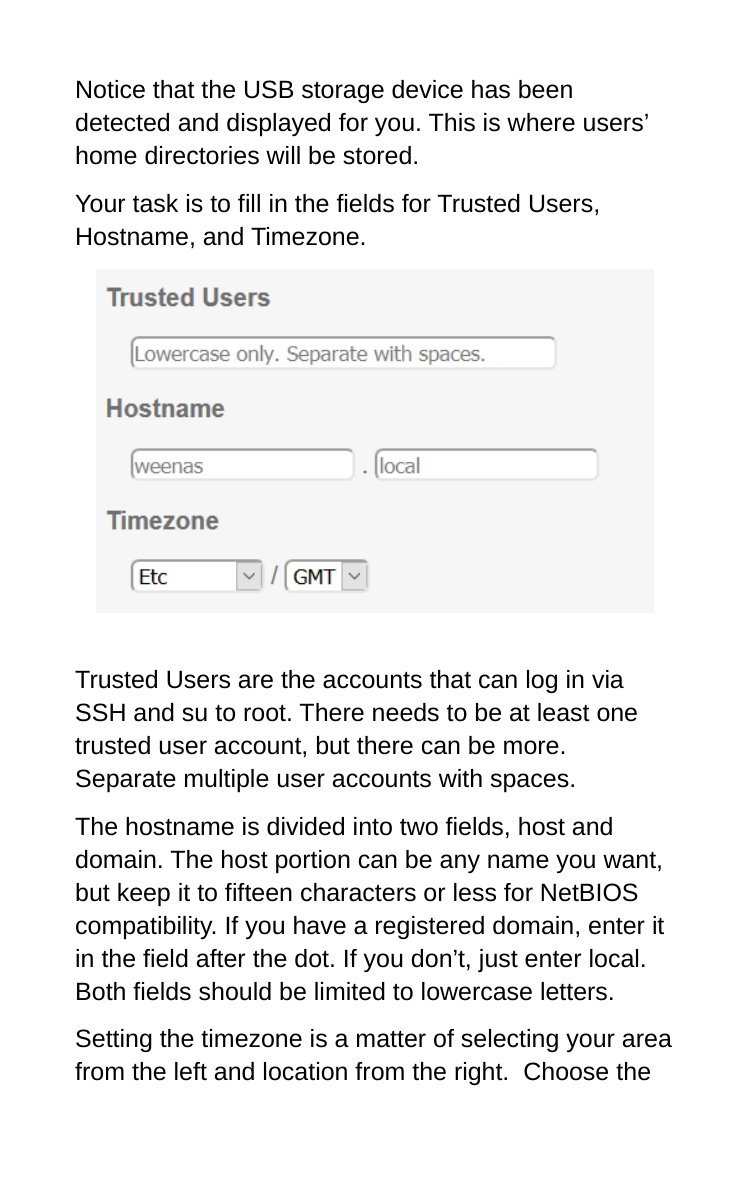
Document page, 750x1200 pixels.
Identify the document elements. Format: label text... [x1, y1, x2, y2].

text Trusted Users are the accounts that can log in via SSH and su to root. There needs to be at least one trusted user account, but there can be more. Separate multiple user accounts with spaces. [75, 665, 675, 793]
picture [95, 269, 655, 613]
text Setting the timezone is a matter of selecting your area from the left and location from the right. Choose the [75, 1024, 675, 1086]
text Notice that the USB storage device has been detected and displayed for you. This is where users’ home directories will be stored. [75, 75, 675, 170]
text Your task is to fill in the fields for Trusted Users, Hostname, and Timezone. [75, 189, 675, 250]
text The hostname is divided into two fields, host and domain. The host portion can be any name you want, but keep it to fifteen characters or less for NetBIOS compatibility. If you have a registered domain, enter it in the field after the dot. If you don’t, just enter local. Both fields should be limited to lowercase letters. [75, 812, 675, 1005]
